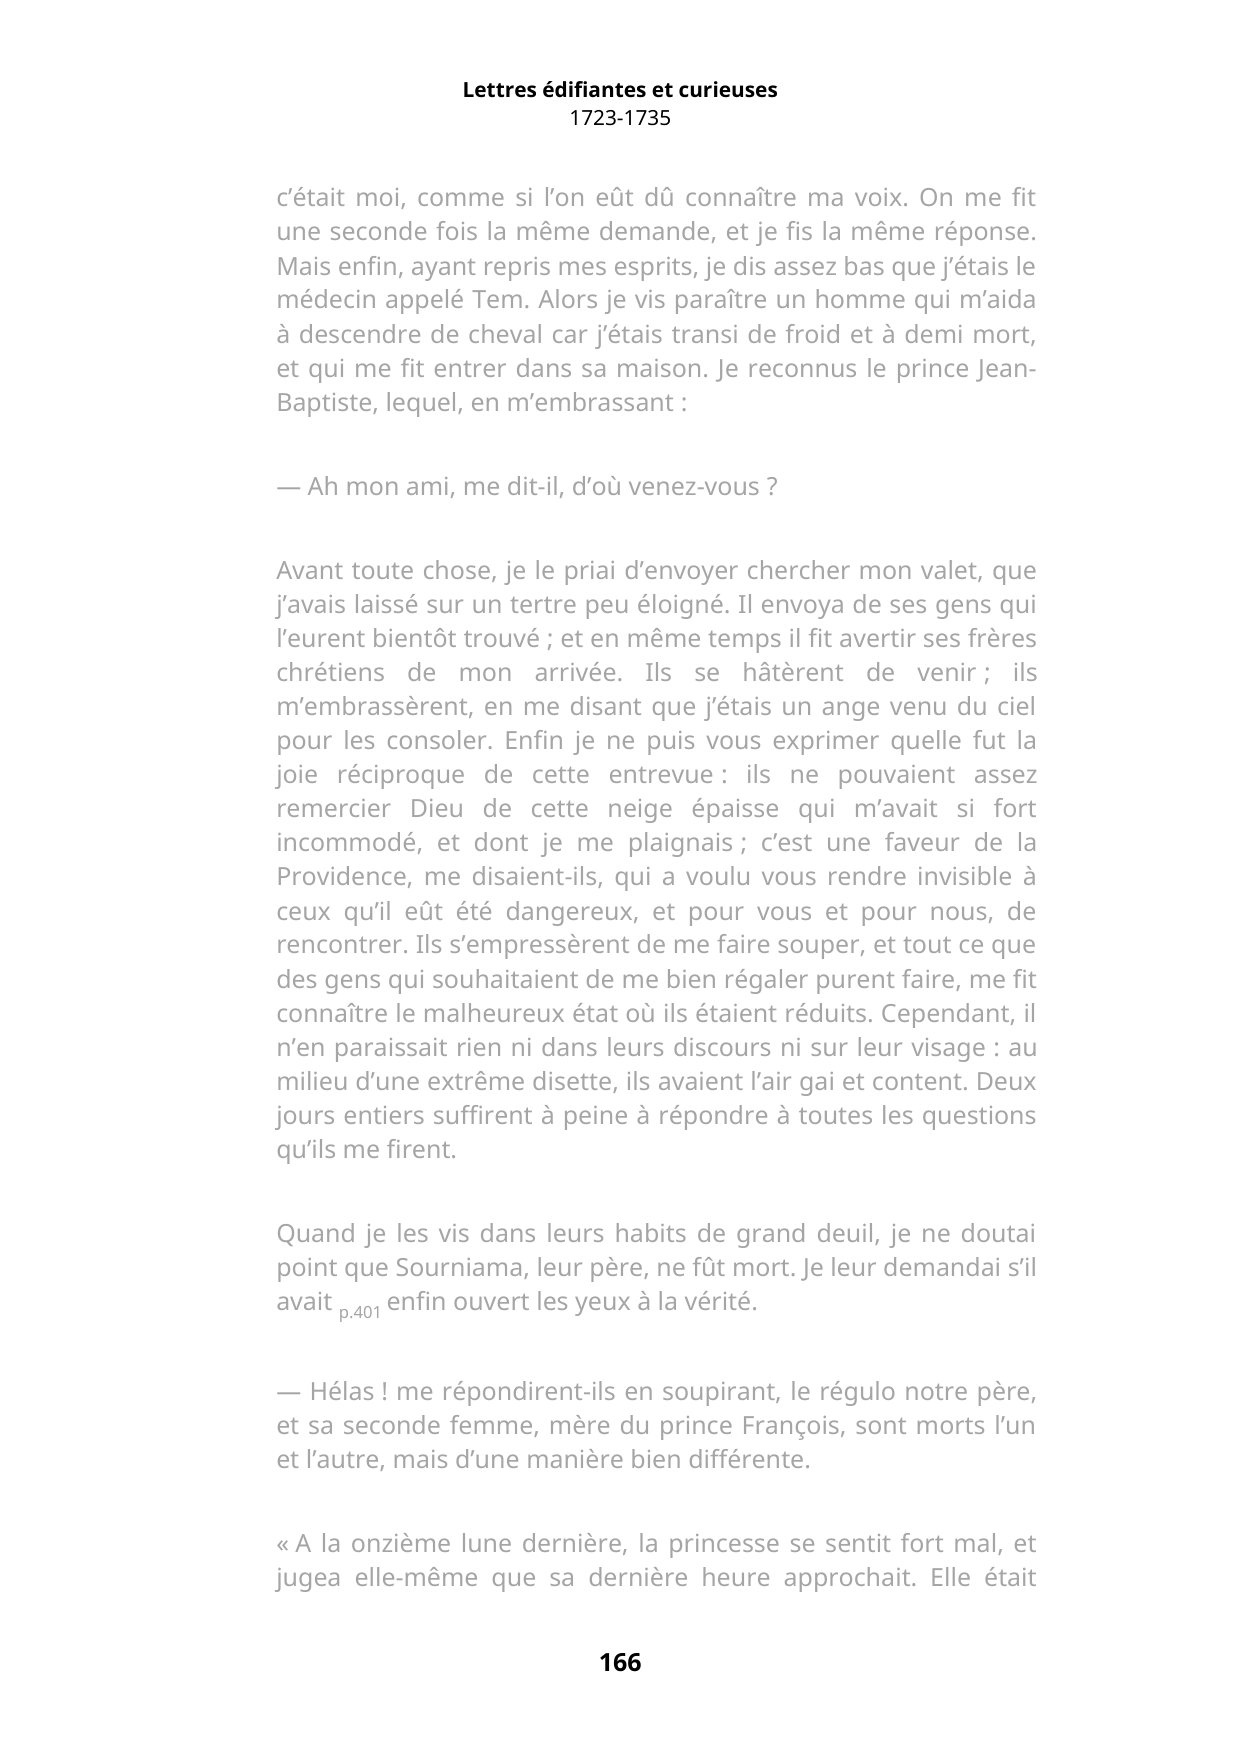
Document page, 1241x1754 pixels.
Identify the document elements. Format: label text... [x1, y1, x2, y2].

text — Ah mon ami, me dit-il, d’où venez-vous ? [276, 468, 1038, 502]
text Avant toute chose, je le priai d’envoyer chercher mon valet, que j’avais laissé sur un tertre peu éloigné. Il envoya de ses gens qui l’eurent bientôt trouvé ; et en même temps il fit avertir ses frères chrétiens de mon arrivée. Ils se hâtèrent de venir ; ils m’embrassèrent, en me disant que j’étais un ange venu du ciel pour les consoler. Enfin je ne puis vous exprimer quelle fut la joie réciproque de cette entrevue : ils ne pouvaient assez remercier Dieu de cette neige épaisse qui m’avait si fort incommodé, et dont je me plaignais ; c’est une faveur de la Providence, me disaient-ils, qui a voulu vous rendre invisible à ceux qu’il eût été dangereux, et pour vous et pour nous, de rencontrer. Ils s’empressèrent de me faire souper, et tout ce que des gens qui souhaitaient de me bien régaler purent faire, me fit connaître le malheureux état où ils étaient réduits. Cependant, il n’en paraissait rien ni dans leurs discours ni sur leur visage : au milieu d’une extrême disette, ils avaient l’air gai et content. Deux jours entiers suffirent à peine à répondre à toutes les questions qu’ils me firent. [276, 552, 1038, 1166]
text Quand je les vis dans leurs habits de grand deuil, je ne doutai point que Sourniama, leur père, ne fût mort. Je leur demandai s’il avait p.401 enfin ouvert les yeux à la vérité. [276, 1216, 1038, 1324]
text — Hélas ! me répondirent-ils en soupirant, le régulo notre père, et sa seconde femme, mère du prince François, sont morts l’un et l’autre, mais d’une manière bien différente. [276, 1374, 1038, 1476]
text « A la onzième lune dernière, la princesse se sentit fort mal, et jugea elle-même que sa dernière heure approchait. Elle était [276, 1526, 1038, 1594]
text c’était moi, comme si l’on eût dû connaître ma voix. On me fit une seconde fois la même demande, et je fis la même réponse. Mais enfin, ayant repris mes esprits, je dis assez bas que j’étais le médecin appelé Tem. Alors je vis paraître un homme qui m’aida à descendre de cheval car j’étais transi de froid et à demi mort, et qui me fit entrer dans sa maison. Je reconnus le prince Jean-Baptiste, lequel, en m’embrassant : [276, 180, 1038, 418]
